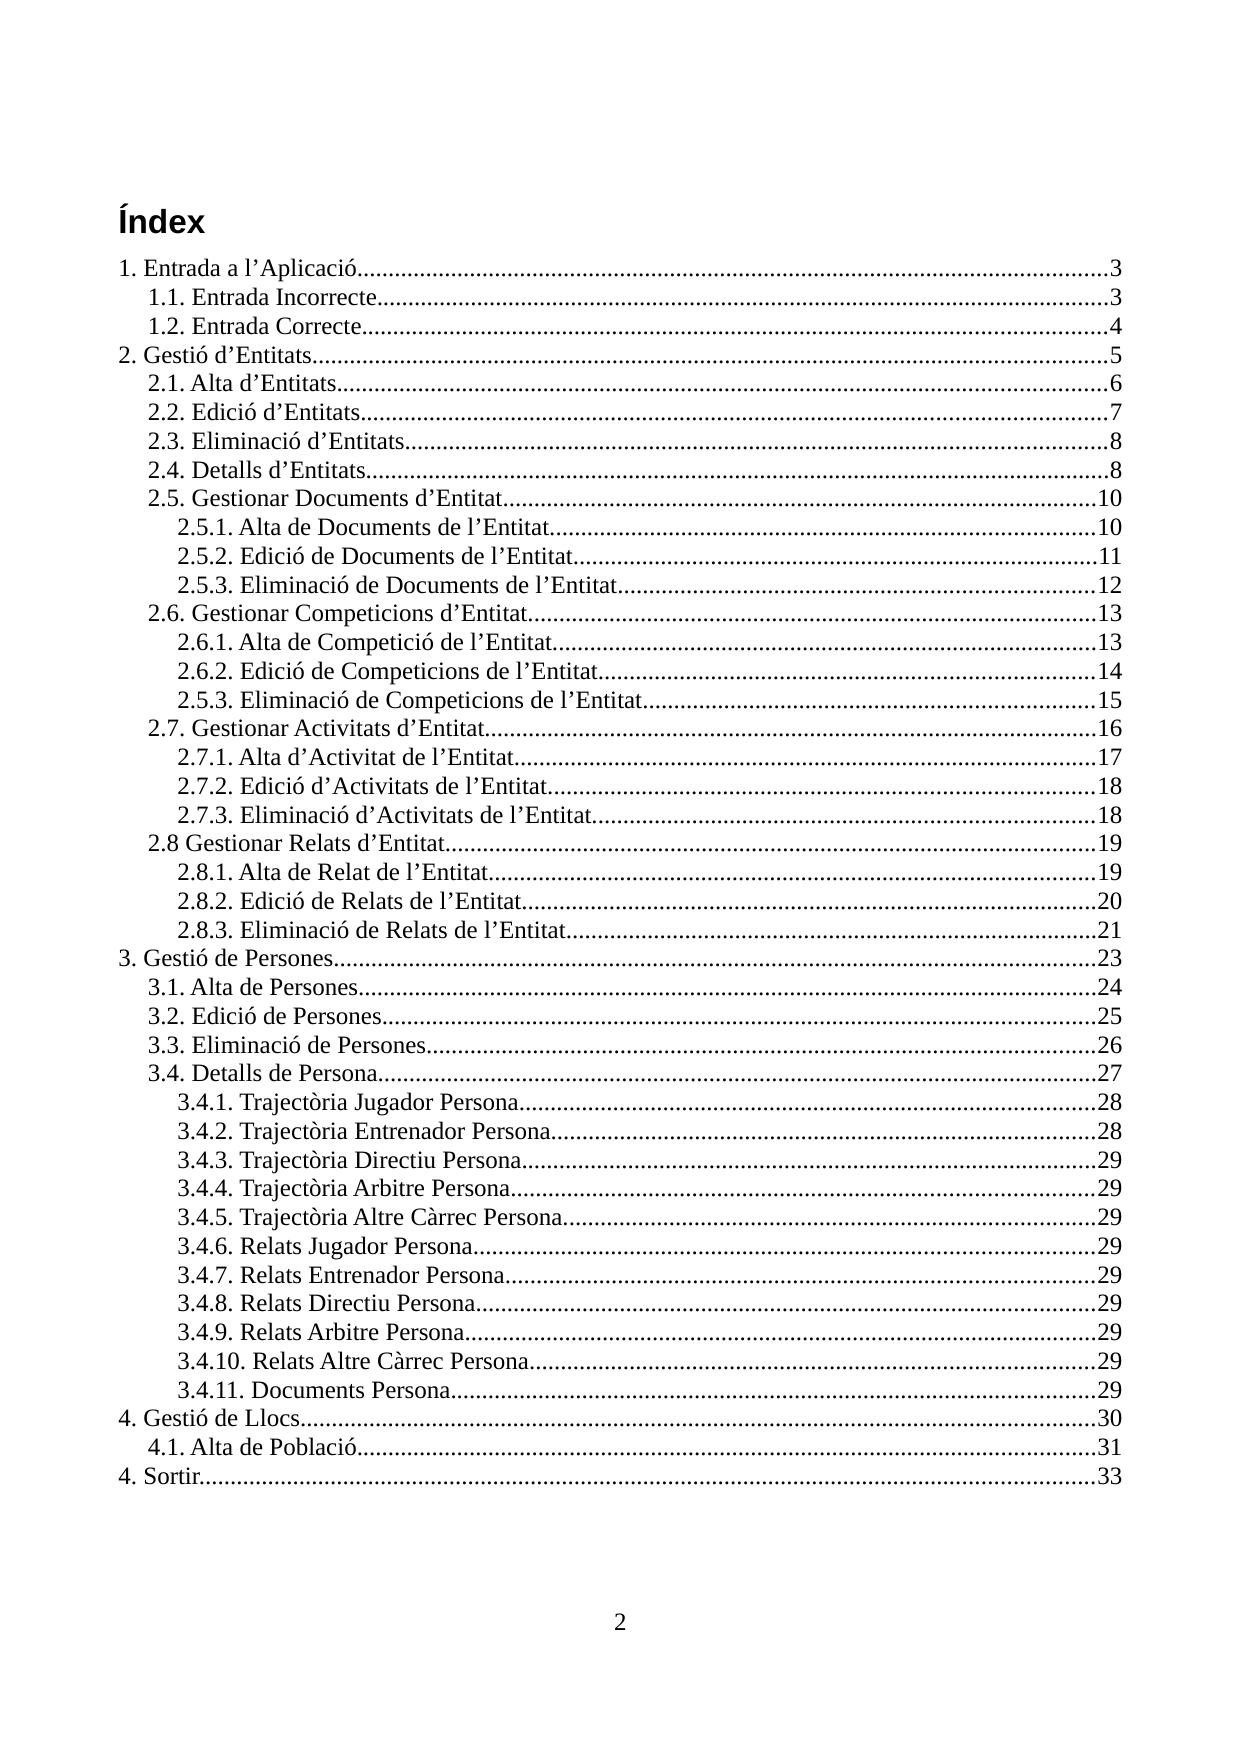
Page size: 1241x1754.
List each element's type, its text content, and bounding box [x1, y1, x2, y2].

text 4.1. Alta de Població. 31 [148, 1432, 1122, 1461]
text 2.8.3. Eliminació de Relats de l’Entitat. 21 [177, 915, 1122, 943]
text 3.4.6. Relats Jugador Persona. 29 [177, 1231, 1122, 1260]
text 1.2. Entrada Correcte. 4 [148, 311, 1122, 340]
subtitle Índex [118, 203, 1122, 241]
text 2.7. Gestionar Activitats d’Entitat. 16 [148, 713, 1122, 742]
text 2.7.2. Edició d’Activitats de l’Entitat. 18 [177, 771, 1122, 800]
text 2.5.3. Eliminació de Competicions de l’Entitat. 15 [177, 685, 1122, 713]
text 4. Gestió de Llocs. 30 [118, 1403, 1122, 1432]
text 2.8 Gestionar Relats d’Entitat. 19 [148, 828, 1122, 857]
text 1.1. Entrada Incorrecte. 3 [148, 282, 1122, 311]
text 3.4.11. Documents Persona. 29 [177, 1375, 1122, 1403]
text 3.4.5. Trajectòria Altre Càrrec Persona. 29 [177, 1202, 1122, 1231]
text 3.4.10. Relats Altre Càrrec Persona. 29 [177, 1346, 1122, 1375]
text 2.1. Alta d’Entitats. 6 [148, 368, 1122, 397]
text 3.1. Alta de Persones. 24 [148, 972, 1122, 1001]
text 2.5.1. Alta de Documents de l’Entitat. 10 [177, 512, 1122, 541]
text 3.4.2. Trajectòria Entrenador Persona. 28 [177, 1116, 1122, 1145]
text 2.6.1. Alta de Competició de l’Entitat. 13 [177, 627, 1122, 656]
text 4. Sortir. 33 [118, 1461, 1122, 1490]
text 2.6. Gestionar Competicions d’Entitat. 13 [148, 598, 1122, 627]
text 3.4. Detalls de Persona. 27 [148, 1058, 1122, 1087]
text 2.8.2. Edició de Relats de l’Entitat. 20 [177, 886, 1122, 915]
text 3.2. Edició de Persones. 25 [148, 1001, 1122, 1030]
text 2.7.1. Alta d’Activitat de l’Entitat. 17 [177, 742, 1122, 771]
text 3.4.7. Relats Entrenador Persona. 29 [177, 1260, 1122, 1288]
text 2. Gestió d’Entitats. 5 [118, 340, 1122, 368]
text 2.2. Edició d’Entitats. 7 [148, 397, 1122, 426]
text 3.4.1. Trajectòria Jugador Persona. 28 [177, 1087, 1122, 1116]
text 2.5.3. Eliminació de Documents de l’Entitat. 12 [177, 570, 1122, 598]
text 3.4.8. Relats Directiu Persona. 29 [177, 1288, 1122, 1317]
text 2.3. Eliminació d’Entitats. 8 [148, 426, 1122, 455]
text 2.5.2. Edició de Documents de l’Entitat. 11 [177, 541, 1122, 570]
text 2.6.2. Edició de Competicions de l’Entitat. 14 [177, 656, 1122, 685]
text 2.7.3. Eliminació d’Activitats de l’Entitat. 18 [177, 800, 1122, 828]
text 3. Gestió de Persones. 23 [118, 943, 1122, 972]
text 1. Entrada a l’Aplicació. 3 [118, 253, 1122, 282]
text 3.4.3. Trajectòria Directiu Persona. 29 [177, 1145, 1122, 1173]
text 3.3. Eliminació de Persones. 26 [148, 1030, 1122, 1058]
text 3.4.9. Relats Arbitre Persona. 29 [177, 1317, 1122, 1346]
text 2.4. Detalls d’Entitats. 8 [148, 455, 1122, 483]
text 3.4.4. Trajectòria Arbitre Persona. 29 [177, 1173, 1122, 1202]
text 2.8.1. Alta de Relat de l’Entitat. 19 [177, 857, 1122, 886]
text 2.5. Gestionar Documents d’Entitat. 10 [148, 483, 1122, 512]
